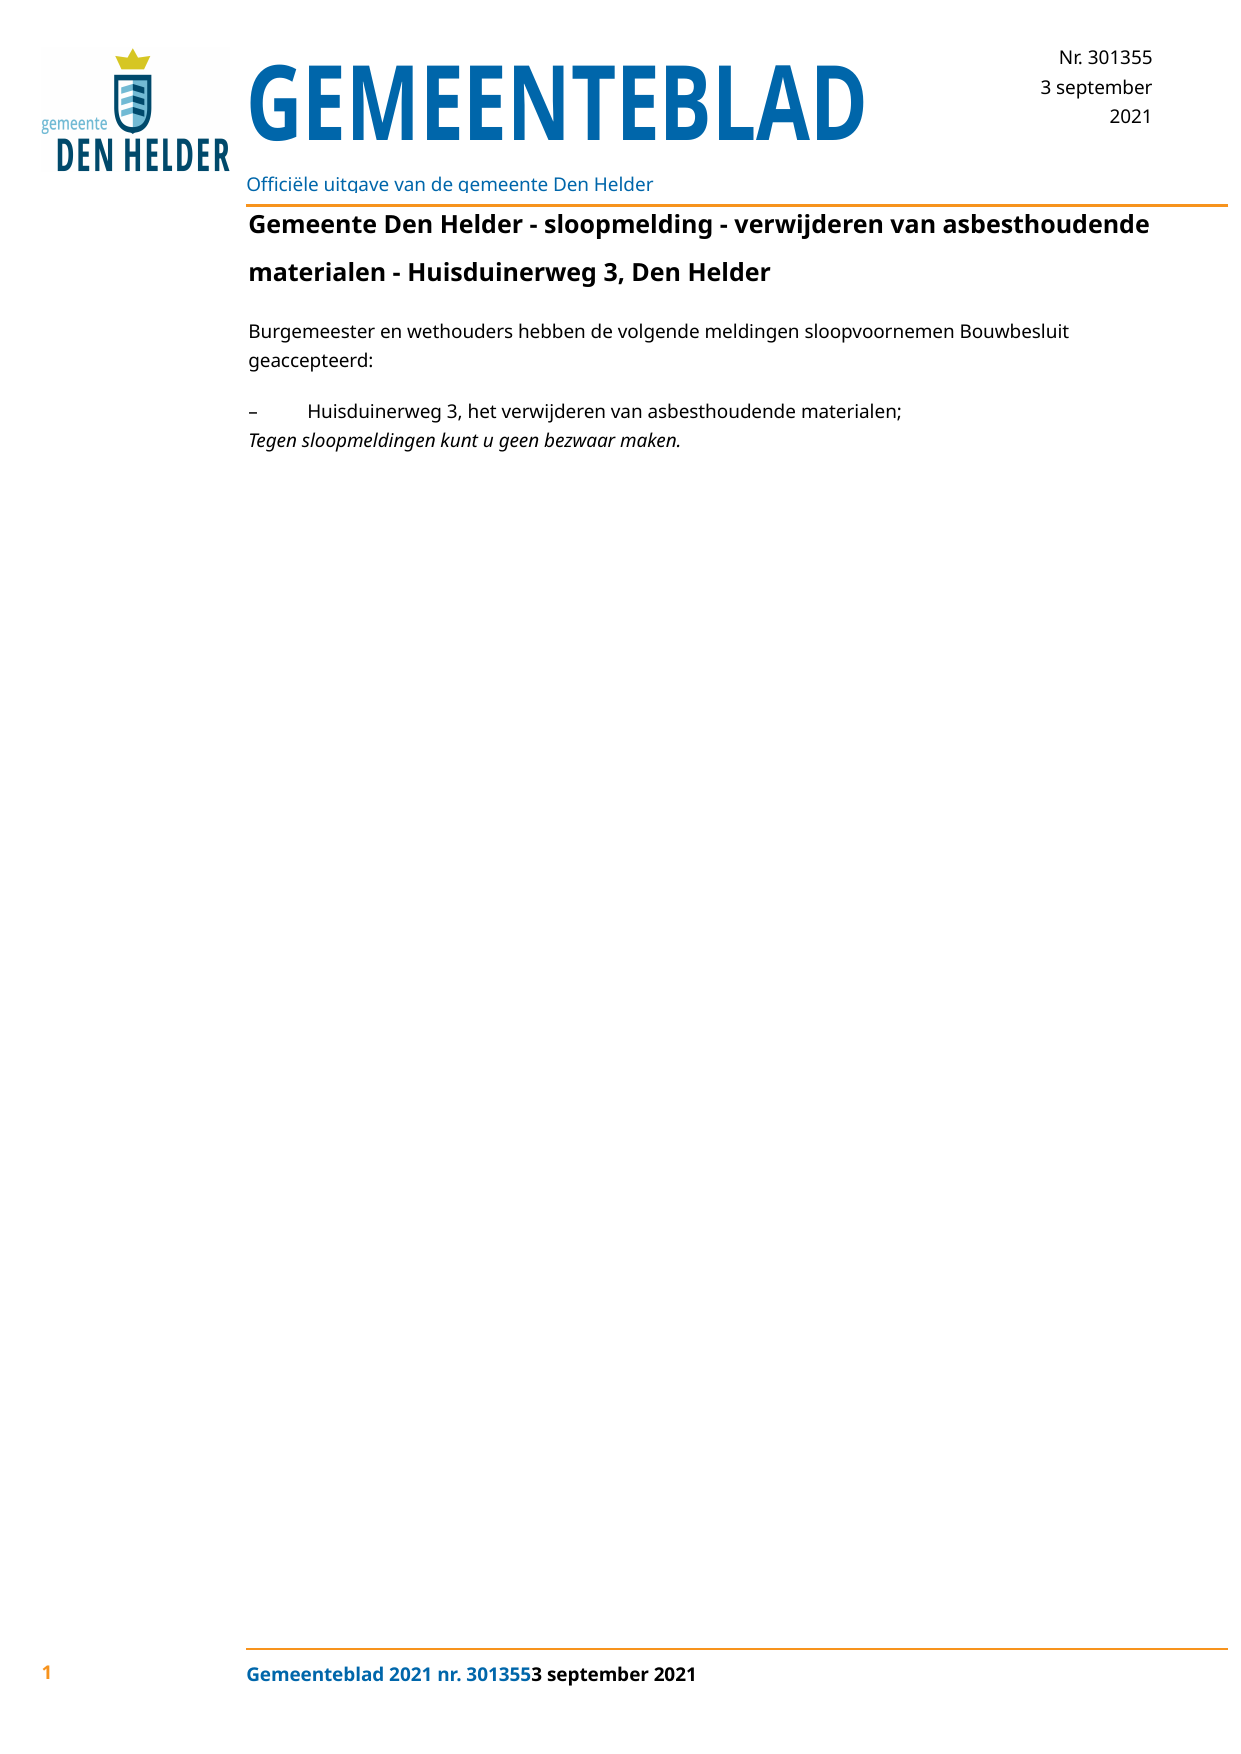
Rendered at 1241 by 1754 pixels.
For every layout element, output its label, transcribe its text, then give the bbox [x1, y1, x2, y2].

picture [182, 144, 187, 165]
picture [220, 160, 224, 172]
picture [63, 144, 68, 165]
text Burgemeester en wethouders hebben de volgende meldingen sloopvoornemen Bouwbesluit geaccepteerd: [248, 318, 1152, 373]
text Tegen sloopmeldingen kunt u geen bezwaar maken. [248, 427, 1152, 453]
picture [100, 154, 106, 172]
picture [41, 47, 231, 172]
picture [130, 157, 135, 172]
text Gemeente Den Helder - sloopmelding - verwijderen van asbesthoudende materialen - Huisduinerweg 3, Den Helder [248, 207, 1152, 288]
list Huisduinerweg 3, het verwijderen van asbesthoudende materialen; [248, 398, 1152, 424]
